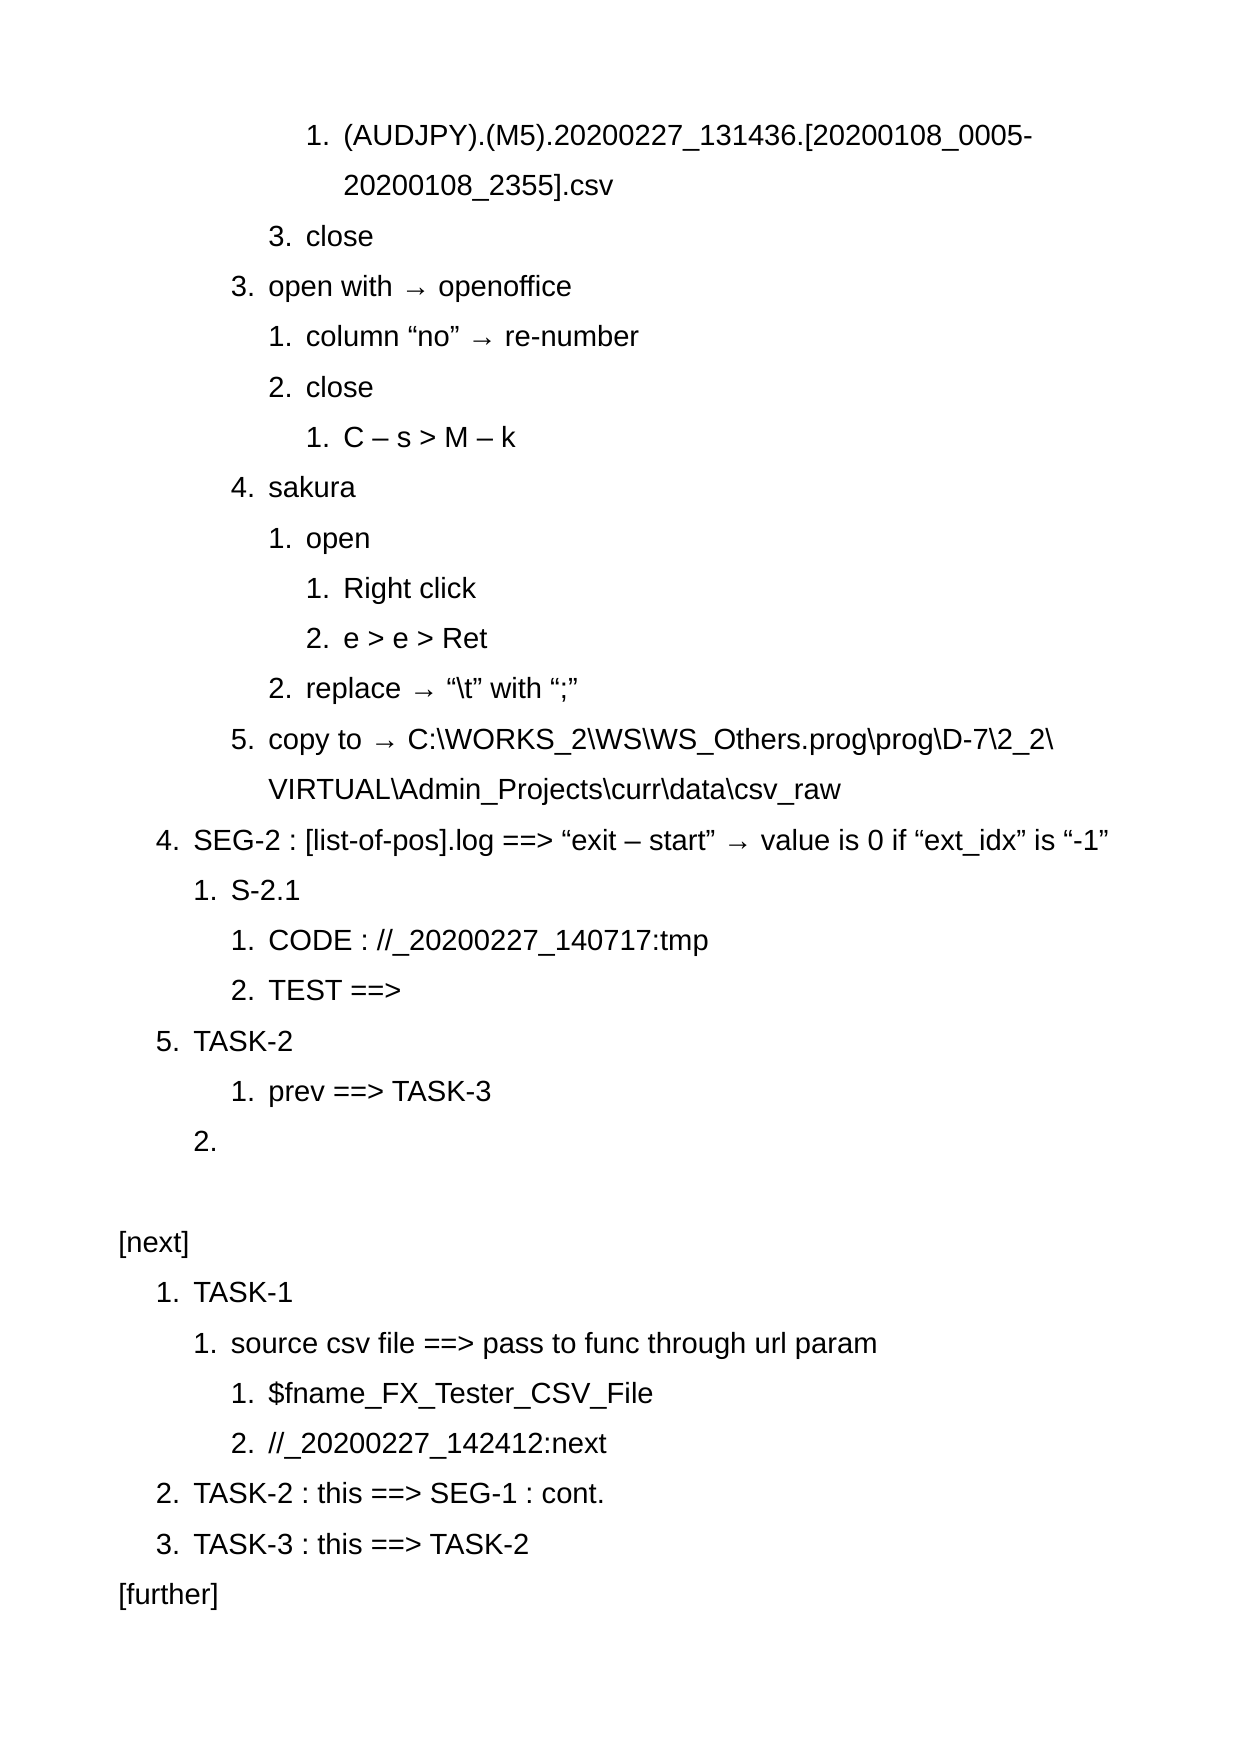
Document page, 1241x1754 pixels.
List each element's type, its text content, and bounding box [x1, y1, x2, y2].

list column “no” → re-number [268, 319, 1122, 353]
list open with → openoffice [231, 269, 1122, 303]
list close [268, 219, 1122, 252]
list TASK-2 [156, 1024, 1122, 1057]
list (AUDJPY).(M5).20200227_131436.[20200108_0005-20200108_2355].csv [306, 118, 1122, 202]
list TASK-2 : this ==> SEG-1 : cont. [156, 1477, 1122, 1510]
text [next] [118, 1225, 1122, 1258]
list S-2.1 [193, 873, 1122, 906]
list e > e > Ret [306, 621, 1122, 655]
list //_20200227_142412:next [231, 1426, 1122, 1460]
list sakura [231, 470, 1122, 504]
list CODE : //_20200227_140717:tmp [231, 923, 1122, 957]
list TEST ==> [231, 973, 1122, 1007]
list TASK-3 : this ==> TASK-2 [156, 1527, 1122, 1560]
list SEG-2 : [list-of-pos].log ==> “exit – start” → value is 0 if “ext_idx” is “-1” [156, 822, 1122, 856]
list copy to → C:\WORKS_2\WS\WS_Others.prog\prog\D-7\2_2\VIRTUAL\Admin_Projects\curr\data\csv_raw [231, 722, 1122, 806]
text [further] [118, 1577, 1122, 1611]
list $fname_FX_Tester_CSV_File [231, 1376, 1122, 1409]
list C – s > M – k [306, 420, 1122, 453]
list Right click [306, 571, 1122, 604]
list open [268, 521, 1122, 554]
list source csv file ==> pass to func through url param [193, 1326, 1122, 1359]
list prev ==> TASK-3 [231, 1074, 1122, 1108]
list close [268, 370, 1122, 403]
list replace → “\t” with “;” [268, 672, 1122, 705]
list TASK-1 [156, 1275, 1122, 1309]
